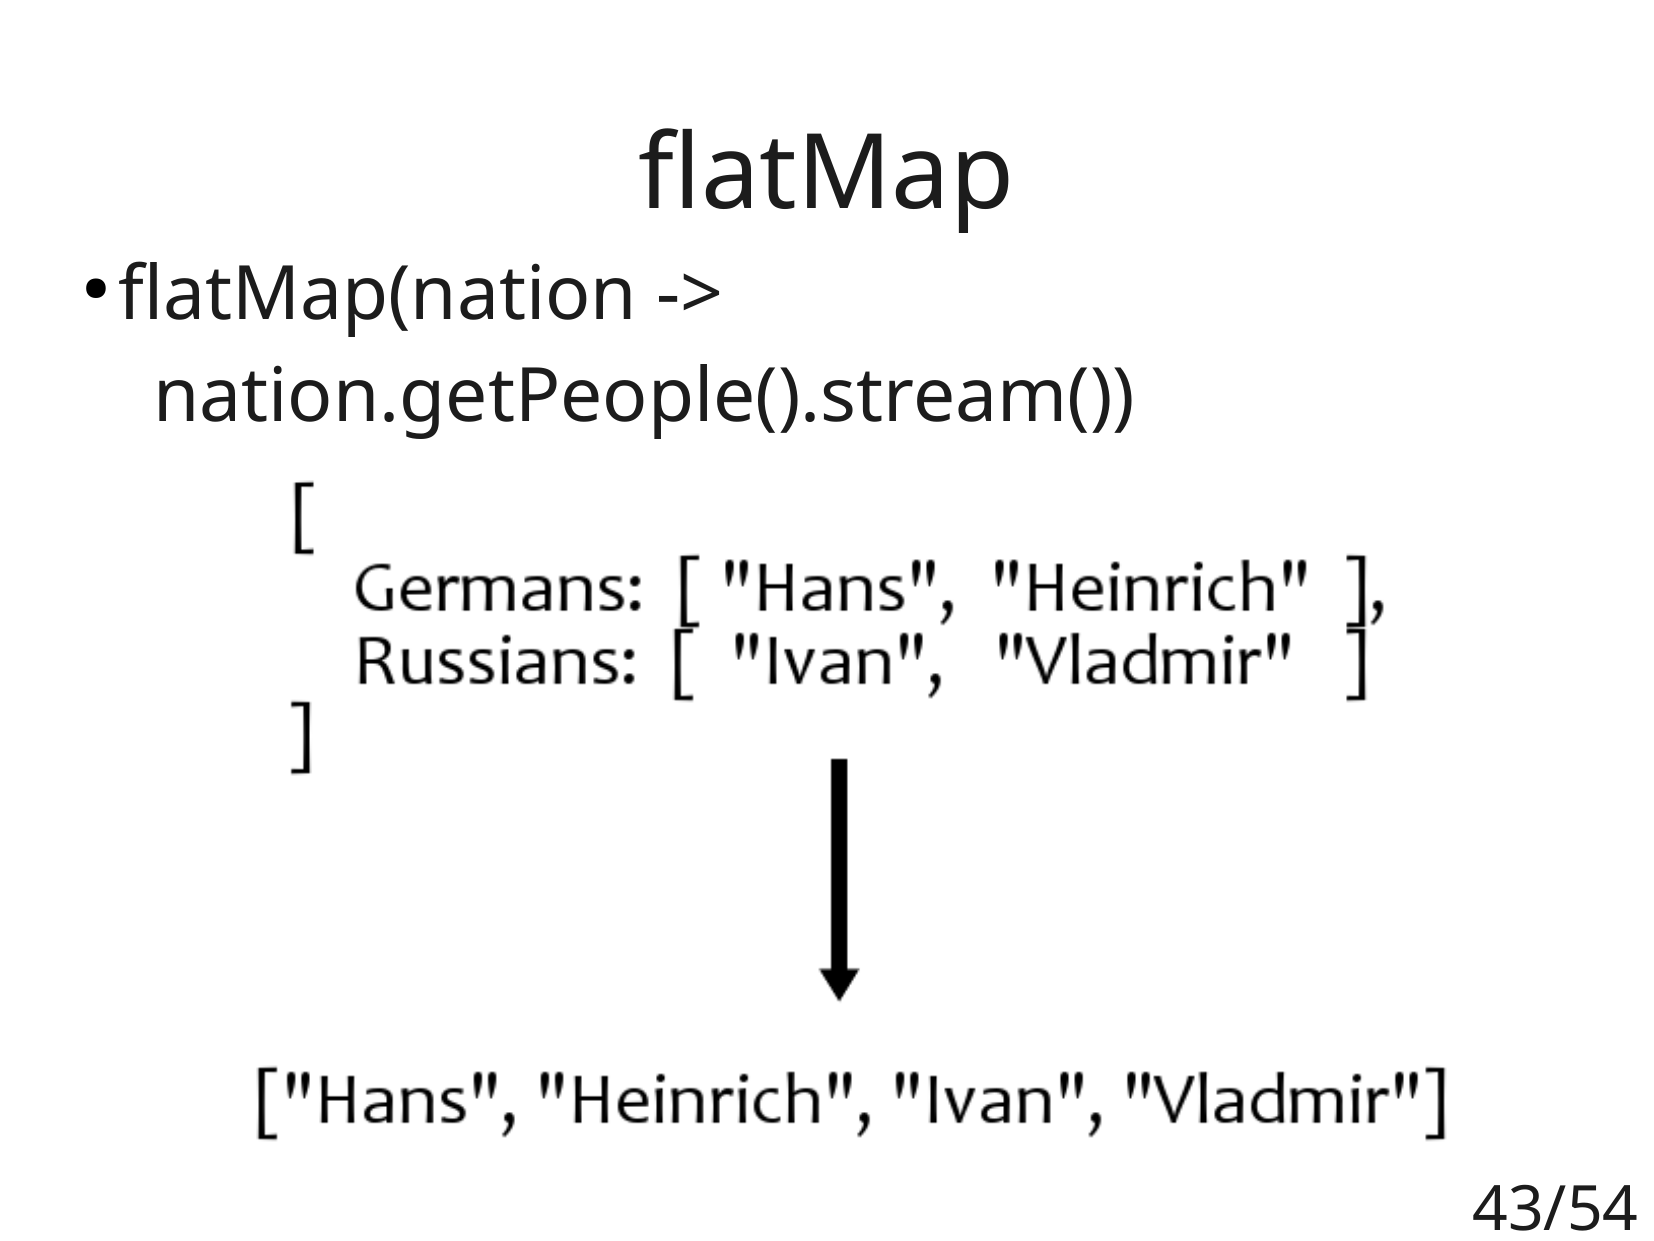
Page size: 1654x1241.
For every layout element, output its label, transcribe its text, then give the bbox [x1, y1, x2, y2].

title flatMap [82, 64, 1571, 240]
subtitle flatMap(nation -> nation.getPeople().stream()) [82, 240, 1571, 1159]
text_box <numer>/54 [1071, 1155, 1654, 1241]
picture [243, 475, 1475, 1170]
